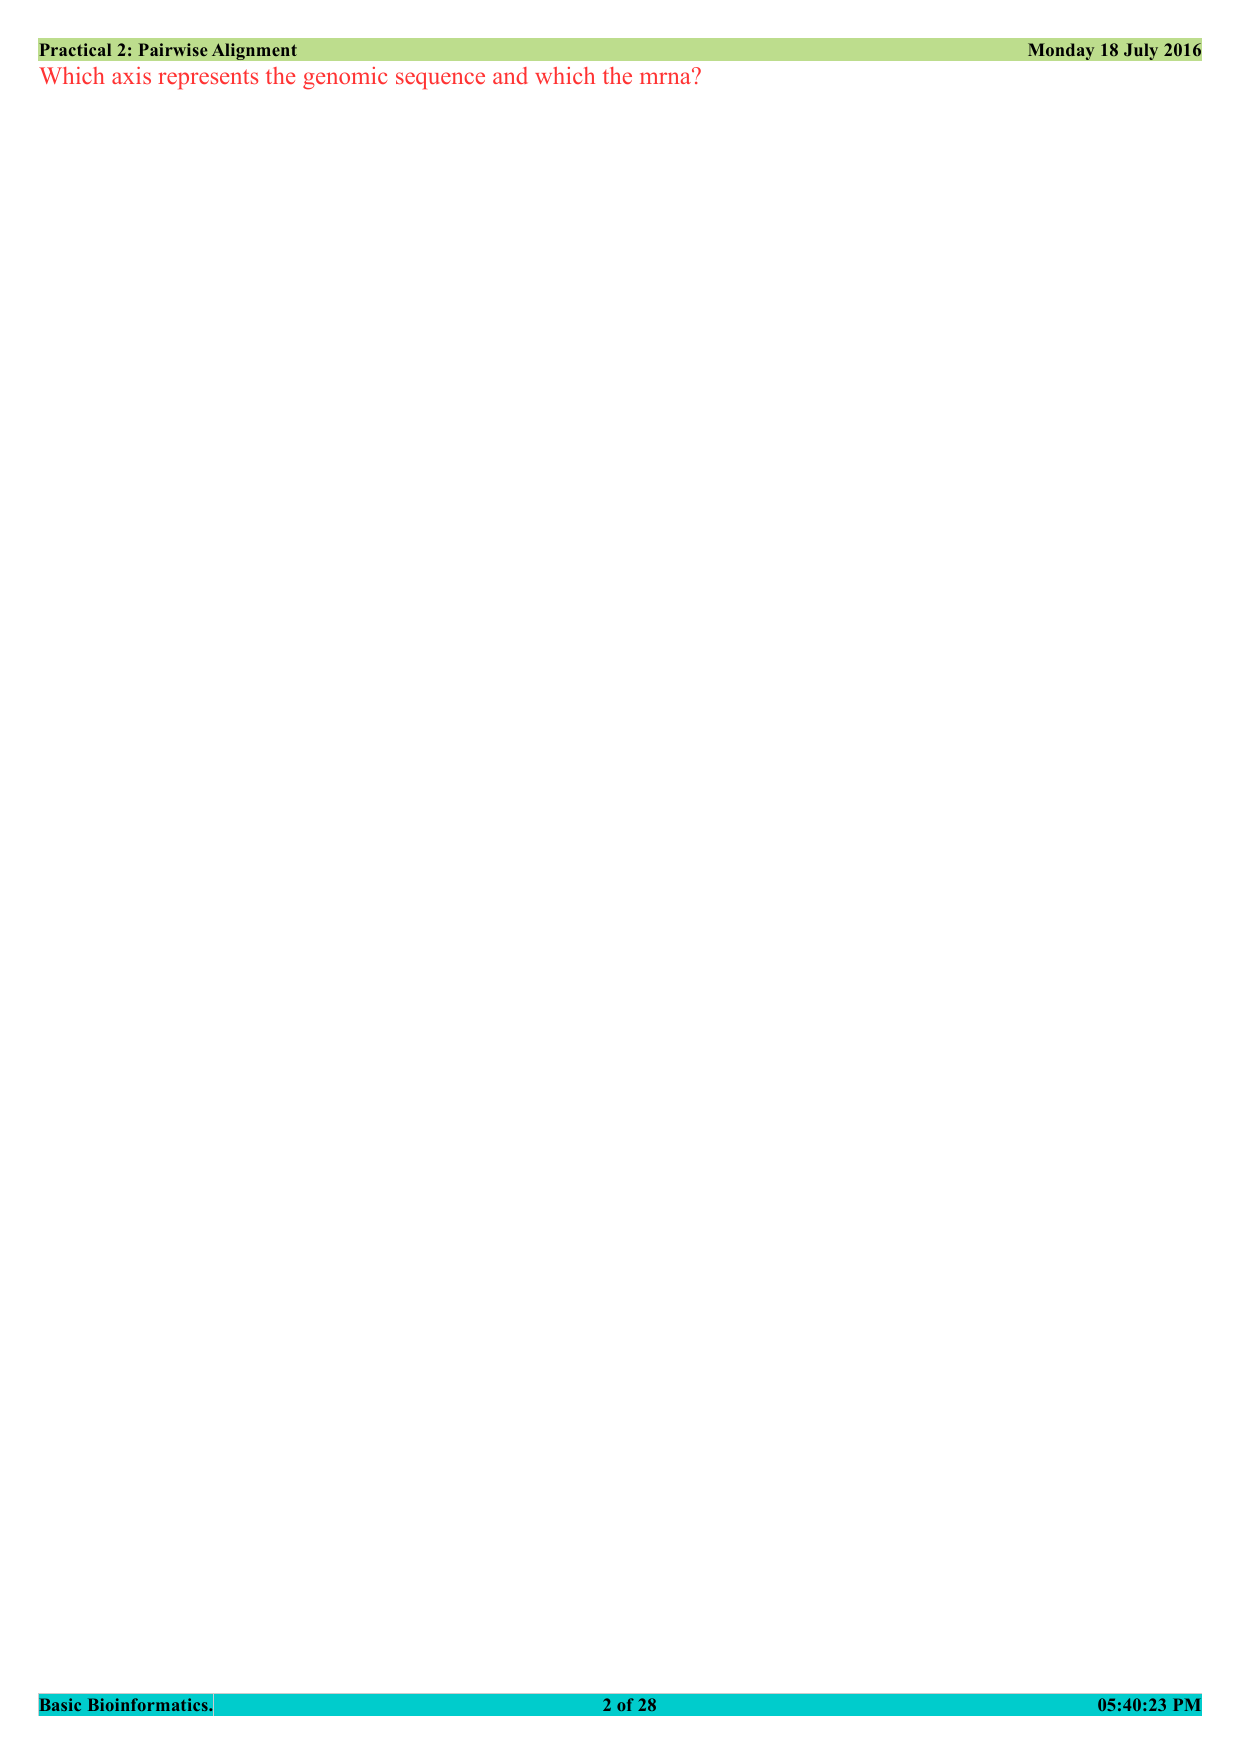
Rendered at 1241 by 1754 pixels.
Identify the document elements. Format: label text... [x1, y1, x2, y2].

text Which axis represents the genomic sequence and which the mrna? [38, 61, 1202, 89]
